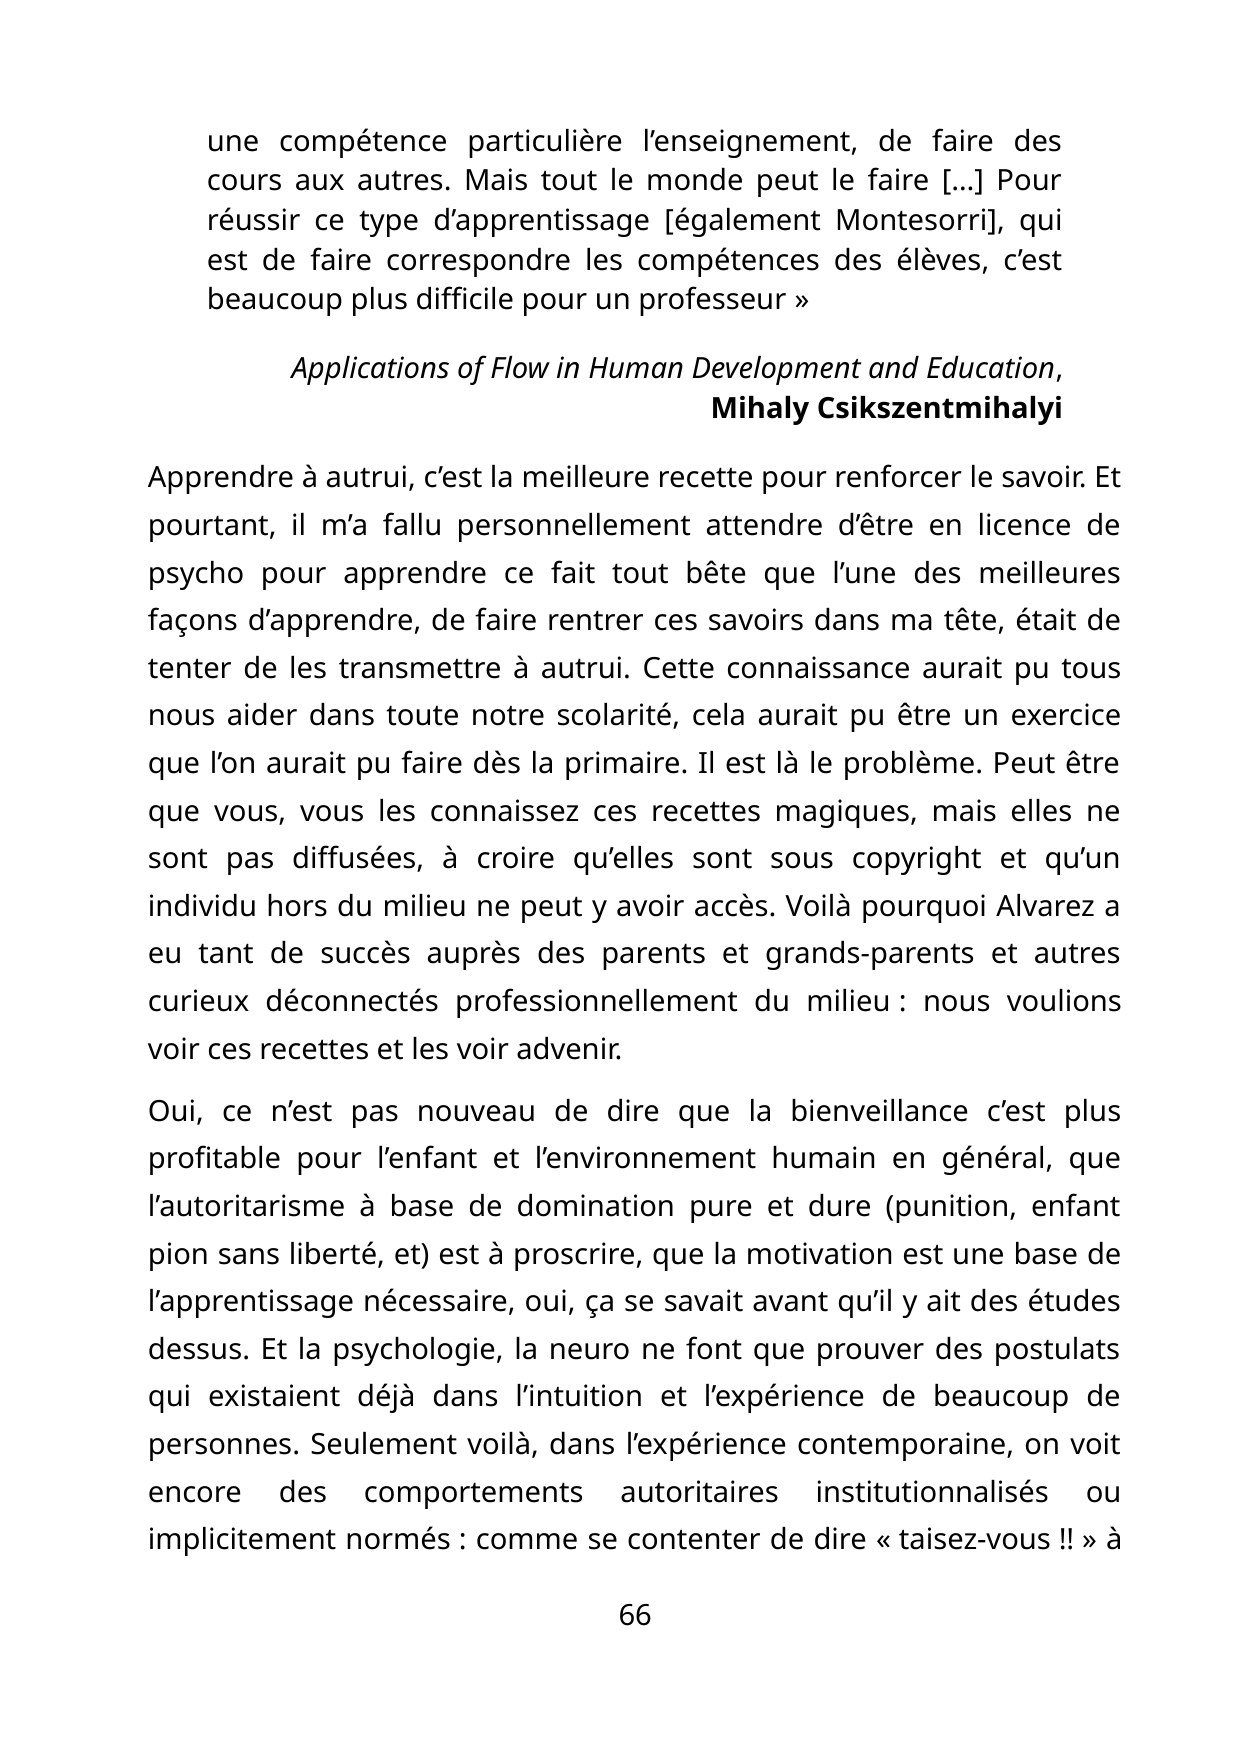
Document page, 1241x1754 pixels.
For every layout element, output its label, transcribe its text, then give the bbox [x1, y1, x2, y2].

text Oui, ce n’est pas nouveau de dire que la bienveillance c’est plus profitable pour l’enfant et l’environnement humain en général, que l’autoritarisme à base de domination pure et dure (punition, enfant pion sans liberté, et) est à proscrire, que la motivation est une base de l’apprentissage nécessaire, oui, ça se savait avant qu’il y ait des études dessus. Et la psychologie, la neuro ne font que prouver des postulats qui existaient déjà dans l’intuition et l’expérience de beaucoup de personnes. Seulement voilà, dans l’expérience contemporaine, on voit encore des comportements autoritaires institutionnalisés ou implicitement normés : comme se contenter de dire « taisez-vous !! » à [148, 1090, 1122, 1558]
text Applications of Flow in Human Development and Education, Mihaly Csikszentmihalyi [207, 348, 1063, 427]
text une compétence particulière l’enseignement, de faire des cours aux autres. Mais tout le monde peut le faire […] Pour réussir ce type d’apprentissage [également Montesorri], qui est de faire correspondre les compétences des élèves, c’est beaucoup plus difficile pour un professeur » [207, 120, 1063, 318]
text Apprendre à autrui, c’est la meilleure recette pour renforcer le savoir. Et pourtant, il m’a fallu personnellement attendre d’être en licence de psycho pour apprendre ce fait tout bête que l’une des meilleures façons d’apprendre, de faire rentrer ces savoirs dans ma tête, était de tenter de les transmettre à autrui. Cette connaissance aurait pu tous nous aider dans toute notre scolarité, cela aurait pu être un exercice que l’on aurait pu faire dès la primaire. Il est là le problème. Peut être que vous, vous les connaissez ces recettes magiques, mais elles ne sont pas diffusées, à croire qu’elles sont sous copyright et qu’un individu hors du milieu ne peut y avoir accès. Voilà pourquoi Alvarez a eu tant de succès auprès des parents et grands-parents et autres curieux déconnectés professionnellement du milieu : nous voulions voir ces recettes et les voir advenir. [148, 457, 1122, 1068]
